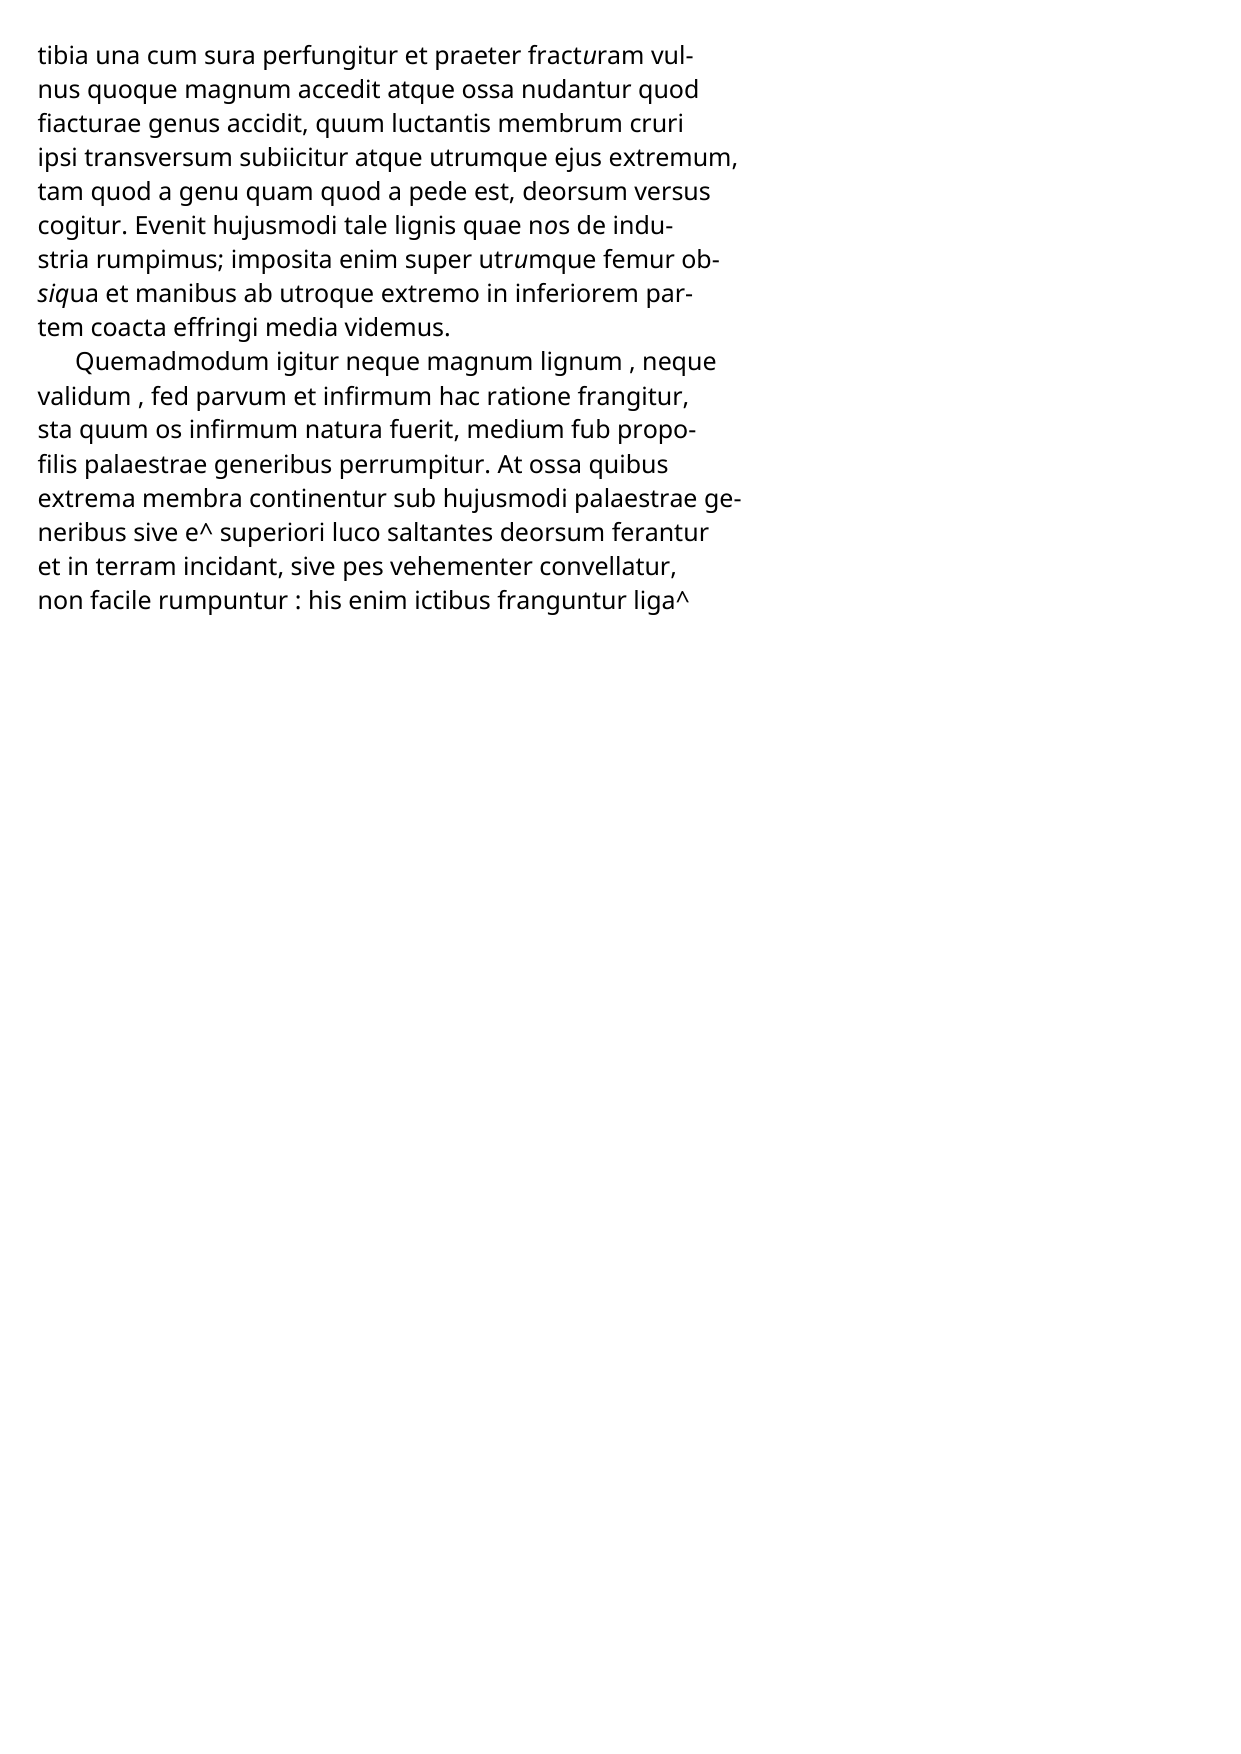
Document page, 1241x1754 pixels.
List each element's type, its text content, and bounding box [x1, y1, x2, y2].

text tibia una cum sura perfungitur et praeter fracturam vul- nus quoque magnum accedit atque ossa nudantur quod fiacturae genus accidit, quum luctantis membrum cruri ipsi transversum subiicitur atque utrumque ejus extremum, tam quod a genu quam quod a pede est, deorsum versus cogitur. Evenit hujusmodi tale lignis quae nos de indu- stria rumpimus; imposita enim super utrumque femur ob- siqua et manibus ab utroque extremo in inferiorem par- tem coacta effringi media videmus. [37, 37, 1203, 344]
text Quemadmodum igitur neque magnum lignum , neque validum , fed parvum et infirmum hac ratione frangitur, sta quum os infirmum natura fuerit, medium fub propo- filis palaestrae generibus perrumpitur. At ossa quibus extrema membra continentur sub hujusmodi palaestrae ge- neribus sive e^ superiori luco saltantes deorsum ferantur et in terram incidant, sive pes vehementer convellatur, non facile rumpuntur : his enim ictibus franguntur liga^ [37, 344, 1203, 617]
